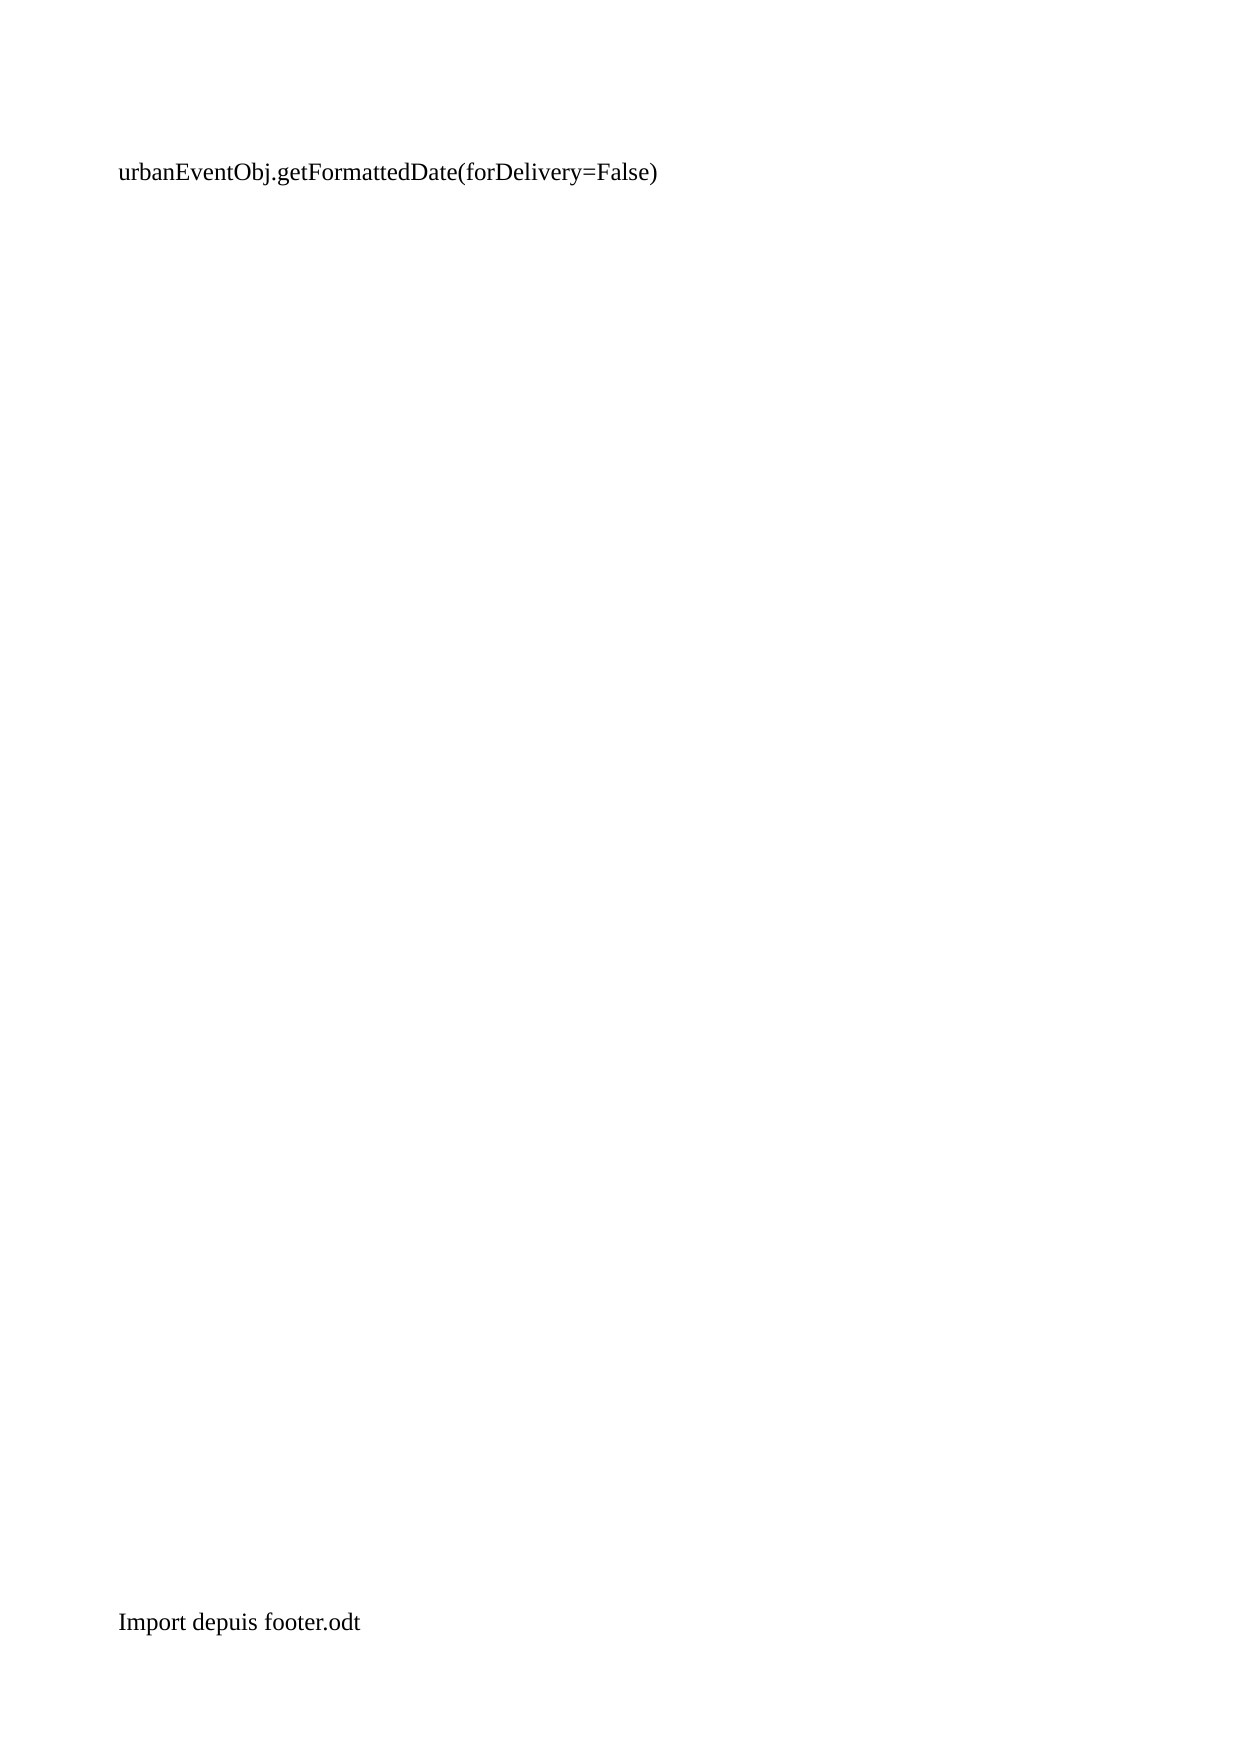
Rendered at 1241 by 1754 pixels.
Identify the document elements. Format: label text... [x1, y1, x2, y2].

text urbanEventObj.getFormattedDate(forDelivery=False) [118, 158, 1122, 186]
